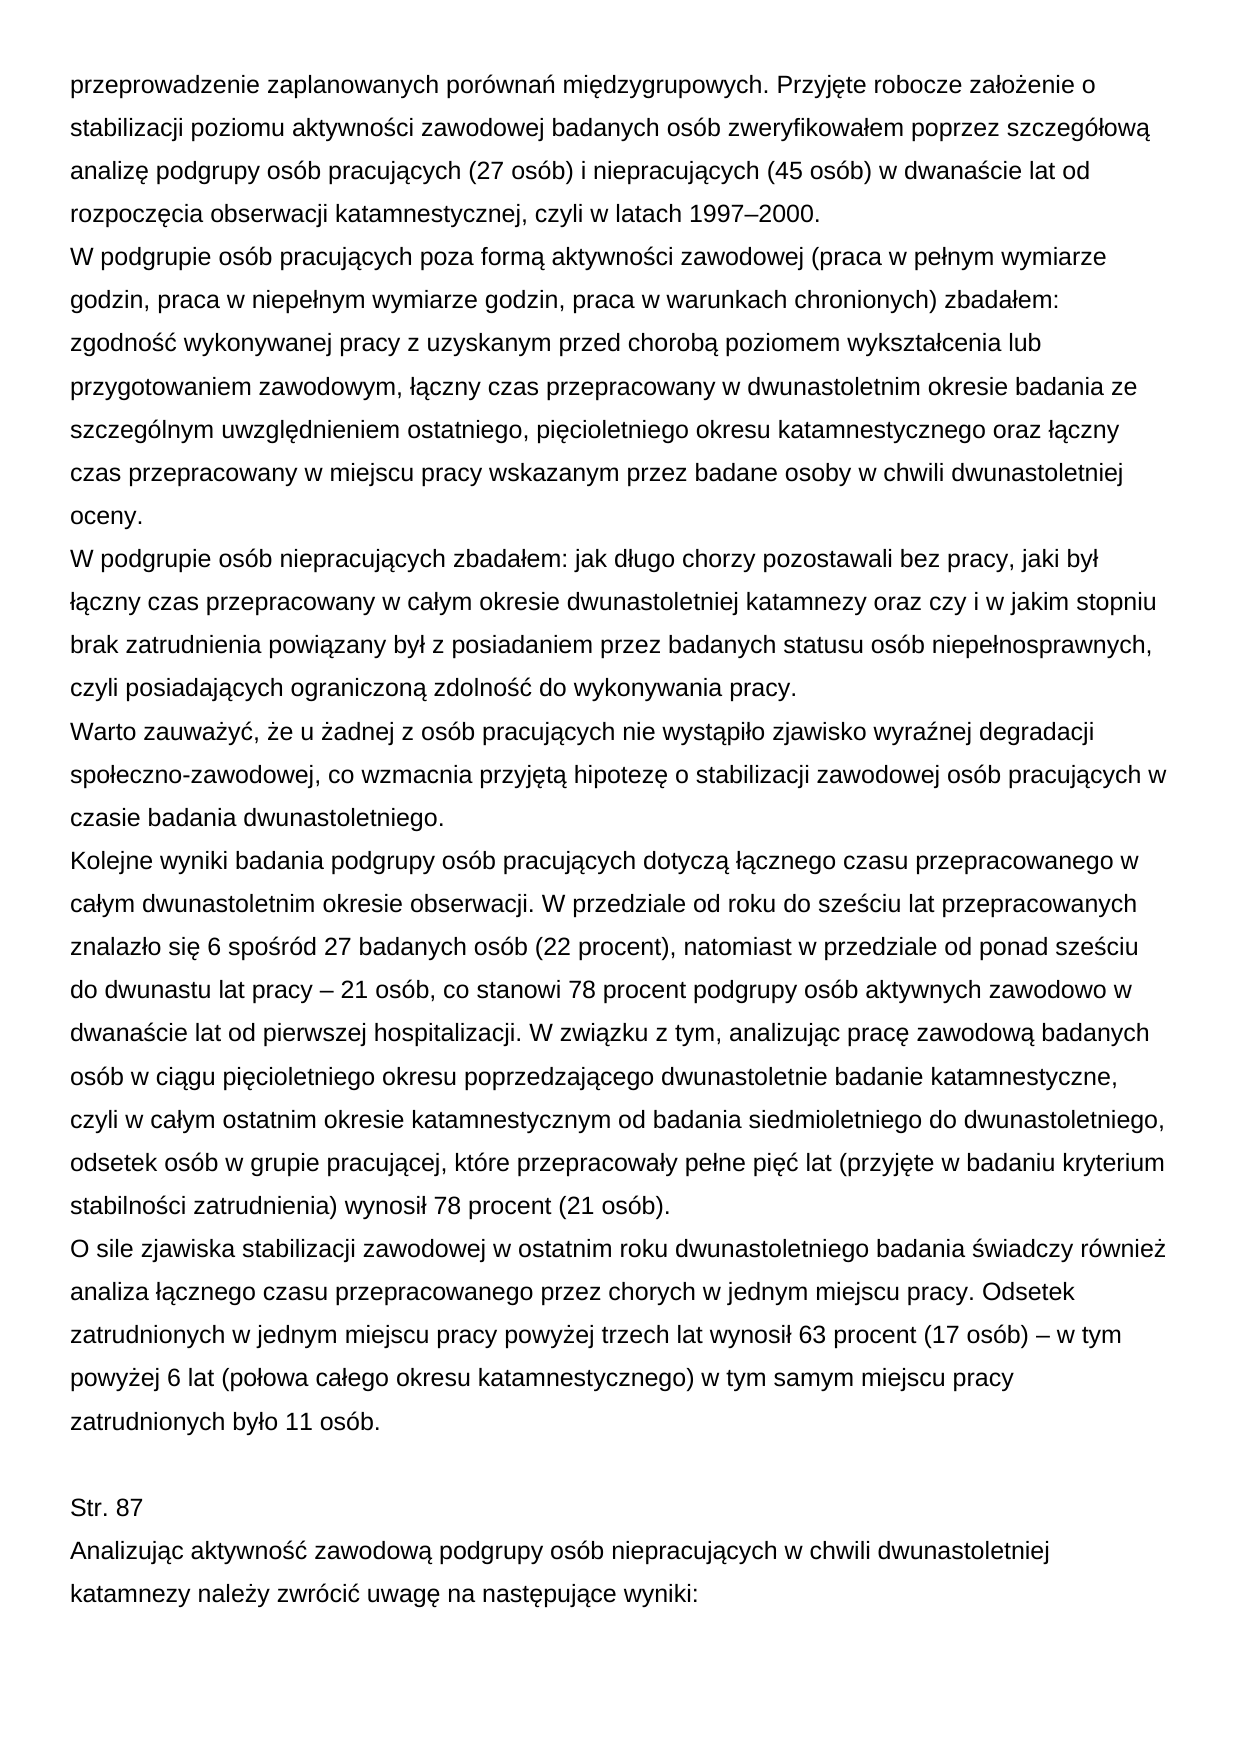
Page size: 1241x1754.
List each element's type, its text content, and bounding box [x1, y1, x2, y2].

text O sile zjawiska stabilizacji zawodowej w ostatnim roku dwunastoletniego badania świadczy również analiza łącznego czasu przepracowanego przez chorych w jednym miejscu pracy. Odsetek zatrudnionych w jednym miejscu pracy powyżej trzech lat wynosił 63 procent (17 osób) – w tym powyżej 6 lat (połowa całego okresu katamnestycznego) w tym samym miejscu pracy zatrudnionych było 11 osób. [70, 1234, 1171, 1435]
text Kolejne wyniki badania podgrupy osób pracujących dotyczą łącznego czasu przepracowanego w całym dwunastoletnim okresie obserwacji. W przedziale od roku do sześciu lat przepracowanych znalazło się 6 spośród 27 badanych osób (22 procent), natomiast w przedziale od ponad sześciu do dwunastu lat pracy – 21 osób, co stanowi 78 procent podgrupy osób aktywnych zawodowo w dwanaście lat od pierwszej hospitalizacji. W związku z tym, analizując pracę zawodową badanych osób w ciągu pięcioletniego okresu poprzedzającego dwunastoletnie badanie katamnestyczne, czyli w całym ostatnim okresie katamnestycznym od badania siedmioletniego do dwunastoletniego, odsetek osób w grupie pracującej, które przepracowały pełne pięć lat (przyjęte w badaniu kryterium stabilności zatrudnienia) wynosił 78 procent (21 osób). [70, 846, 1171, 1220]
text Warto zauważyć, że u żadnej z osób pracujących nie wystąpiło zjawisko wyraźnej degradacji społeczno-zawodowej, co wzmacnia przyjętą hipotezę o stabilizacji zawodowej osób pracujących w czasie badania dwunastoletniego. [70, 717, 1171, 832]
text W podgrupie osób niepracujących zbadałem: jak długo chorzy pozostawali bez pracy, jaki był łączny czas przepracowany w całym okresie dwunastoletniej katamnezy oraz czy i w jakim stopniu brak zatrudnienia powiązany był z posiadaniem przez badanych statusu osób niepełnosprawnych, czyli posiadających ograniczoną zdolność do wykonywania pracy. [70, 544, 1171, 702]
text Analizując aktywność zawodową podgrupy osób niepracujących w chwili dwunastoletniej katamnezy należy zwrócić uwagę na następujące wyniki: [70, 1536, 1171, 1608]
text przeprowadzenie zaplanowanych porównań międzygrupowych. Przyjęte robocze założenie o stabilizacji poziomu aktywności zawodowej badanych osób zweryfikowałem poprzez szczegółową analizę podgrupy osób pracujących (27 osób) i niepracujących (45 osób) w dwanaście lat od rozpoczęcia obserwacji katamnestycznej, czyli w latach 1997–2000. [70, 70, 1171, 228]
text Str. 87 [70, 1493, 1171, 1522]
text W podgrupie osób pracujących poza formą aktywności zawodowej (praca w pełnym wymiarze godzin, praca w niepełnym wymiarze godzin, praca w warunkach chronionych) zbadałem: zgodność wykonywanej pracy z uzyskanym przed chorobą poziomem wykształcenia lub przygotowaniem zawodowym, łączny czas przepracowany w dwunastoletnim okresie badania ze szczególnym uwzględnieniem ostatniego, pięcioletniego okresu katamnestycznego oraz łączny czas przepracowany w miejscu pracy wskazanym przez badane osoby w chwili dwunastoletniej oceny. [70, 242, 1171, 530]
